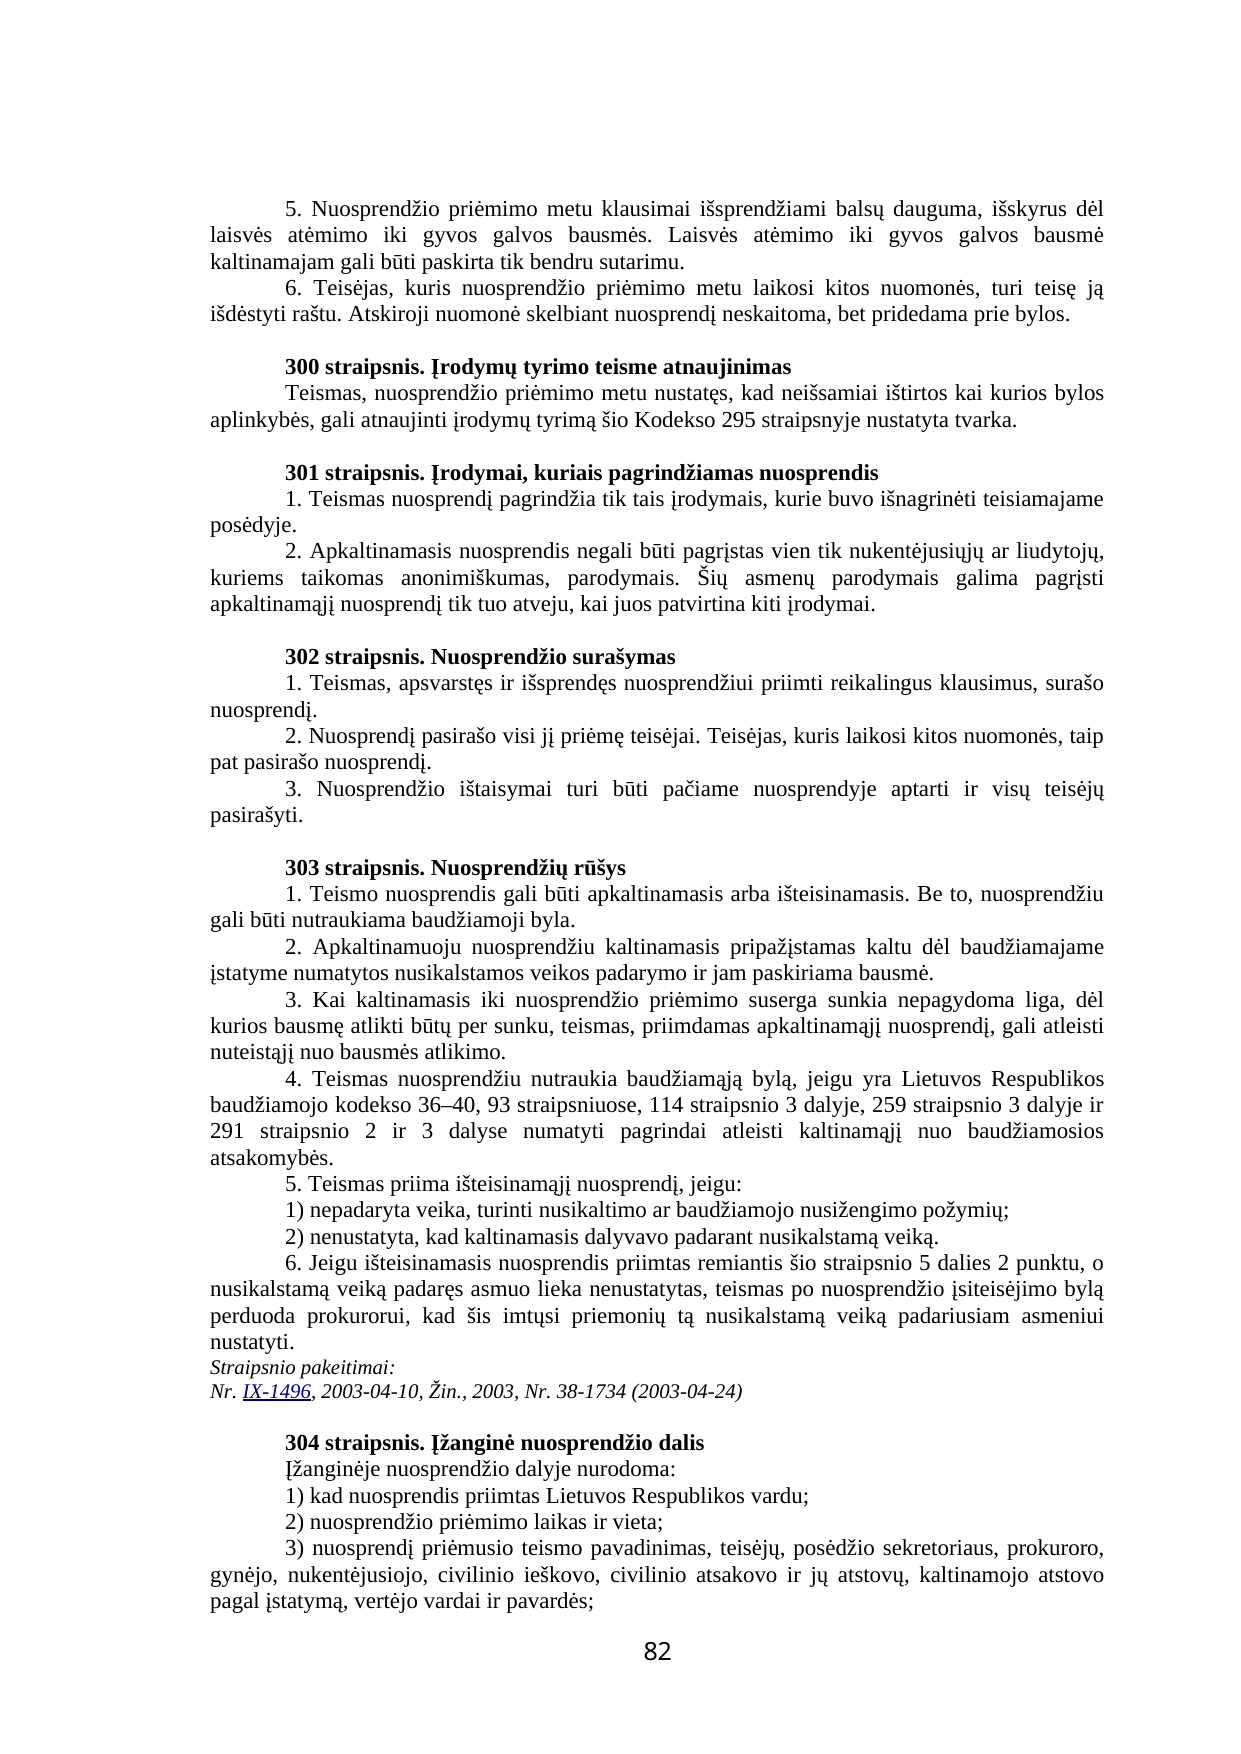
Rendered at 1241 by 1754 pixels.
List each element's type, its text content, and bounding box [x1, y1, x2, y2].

text 4. Teismas nuosprendžiu nutraukia baudžiamąją bylą, jeigu yra Lietuvos Respublikos baudžiamojo kodekso 36–40, 93 straipsniuose, 114 straipsnio 3 dalyje, 259 straipsnio 3 dalyje ir 291 straipsnio 2 ir 3 dalyse numatyti pagrindai atleisti kaltinamąjį nuo baudžiamosios atsakomybės. [210, 1065, 1106, 1170]
text 303 straipsnis. Nuosprendžių rūšys [210, 854, 1106, 880]
text Straipsnio pakeitimai: [210, 1354, 1106, 1379]
text 1. Teismo nuosprendis gali būti apkaltinamasis arba išteisinamasis. Be to, nuosprendžiu gali būti nutraukiama baudžiamoji byla. [210, 880, 1106, 933]
text 304 straipsnis. Įžanginė nuosprendžio dalis [210, 1429, 1106, 1455]
text 1. Teismas nuosprendį pagrindžia tik tais įrodymais, kurie buvo išnagrinėti teisiamajame posėdyje. [210, 485, 1106, 538]
text 5. Teismas priima išteisinamąjį nuosprendį, jeigu: [210, 1170, 1106, 1196]
text 2. Nuosprendį pasirašo visi jį priėmę teisėjai. Teisėjas, kuris laikosi kitos nuomonės, taip pat pasirašo nuosprendį. [210, 722, 1106, 775]
text 2) nenustatyta, kad kaltinamasis dalyvavo padarant nusikalstamą veiką. [210, 1223, 1106, 1249]
text Įžanginėje nuosprendžio dalyje nurodoma: [210, 1455, 1106, 1482]
text Nr. IX-1496, 2003-04-10, Žin., 2003, Nr. 38-1734 (2003-04-24) [210, 1379, 1106, 1403]
text 301 straipsnis. Įrodymai, kuriais pagrindžiamas nuosprendis [210, 458, 1106, 485]
text 302 straipsnis. Nuosprendžio surašymas [210, 643, 1106, 669]
text 3. Kai kaltinamasis iki nuosprendžio priėmimo suserga sunkia nepagydoma liga, dėl kurios bausmę atlikti būtų per sunku, teismas, priimdamas apkaltinamąjį nuosprendį, gali atleisti nuteistąjį nuo bausmės atlikimo. [210, 986, 1106, 1065]
text 3. Nuosprendžio ištaisymai turi būti pačiame nuosprendyje aptarti ir visų teisėjų pasirašyti. [210, 775, 1106, 827]
text 5. Nuosprendžio priėmimo metu klausimai išsprendžiami balsų dauguma, išskyrus dėl laisvės atėmimo iki gyvos galvos bausmės. Laisvės atėmimo iki gyvos galvos bausmė kaltinamajam gali būti paskirta tik bendru sutarimu. [210, 195, 1106, 274]
text Teismas, nuosprendžio priėmimo metu nustatęs, kad neišsamiai ištirtos kai kurios bylos aplinkybės, gali atnaujinti įrodymų tyrimą šio Kodekso 295 straipsnyje nustatyta tvarka. [210, 379, 1106, 432]
text 1. Teismas, apsvarstęs ir išsprendęs nuosprendžiui priimti reikalingus klausimus, surašo nuosprendį. [210, 669, 1106, 722]
text 1) nepadaryta veika, turinti nusikaltimo ar baudžiamojo nusižengimo požymių; [210, 1196, 1106, 1223]
text 2. Apkaltinamasis nuosprendis negali būti pagrįstas vien tik nukentėjusiųjų ar liudytojų, kuriems taikomas anonimiškumas, parodymais. Šių asmenų parodymais galima pagrįsti apkaltinamąjį nuosprendį tik tuo atveju, kai juos patvirtina kiti įrodymai. [210, 538, 1106, 617]
text 6. Teisėjas, kuris nuosprendžio priėmimo metu laikosi kitos nuomonės, turi teisę ją išdėstyti raštu. Atskiroji nuomonė skelbiant nuosprendį neskaitoma, bet pridedama prie bylos. [210, 274, 1106, 327]
text 3) nuosprendį priėmusio teismo pavadinimas, teisėjų, posėdžio sekretoriaus, prokuroro, gynėjo, nukentėjusiojo, civilinio ieškovo, civilinio atsakovo ir jų atstovų, kaltinamojo atstovo pagal įstatymą, vertėjo vardai ir pavardės; [210, 1534, 1106, 1613]
text 2. Apkaltinamuoju nuosprendžiu kaltinamasis pripažįstamas kaltu dėl baudžiamajame įstatyme numatytos nusikalstamos veikos padarymo ir jam paskiriama bausmė. [210, 933, 1106, 986]
text 300 straipsnis. Įrodymų tyrimo teisme atnaujinimas [210, 353, 1106, 379]
text 2) nuosprendžio priėmimo laikas ir vieta; [210, 1508, 1106, 1534]
text 6. Jeigu išteisinamasis nuosprendis priimtas remiantis šio straipsnio 5 dalies 2 punktu, o nusikalstamą veiką padaręs asmuo lieka nenustatytas, teismas po nuosprendžio įsiteisėjimo bylą perduoda prokurorui, kad šis imtųsi priemonių tą nusikalstamą veiką padariusiam asmeniui nustatyti. [210, 1249, 1106, 1354]
text 1) kad nuosprendis priimtas Lietuvos Respublikos vardu; [210, 1482, 1106, 1508]
